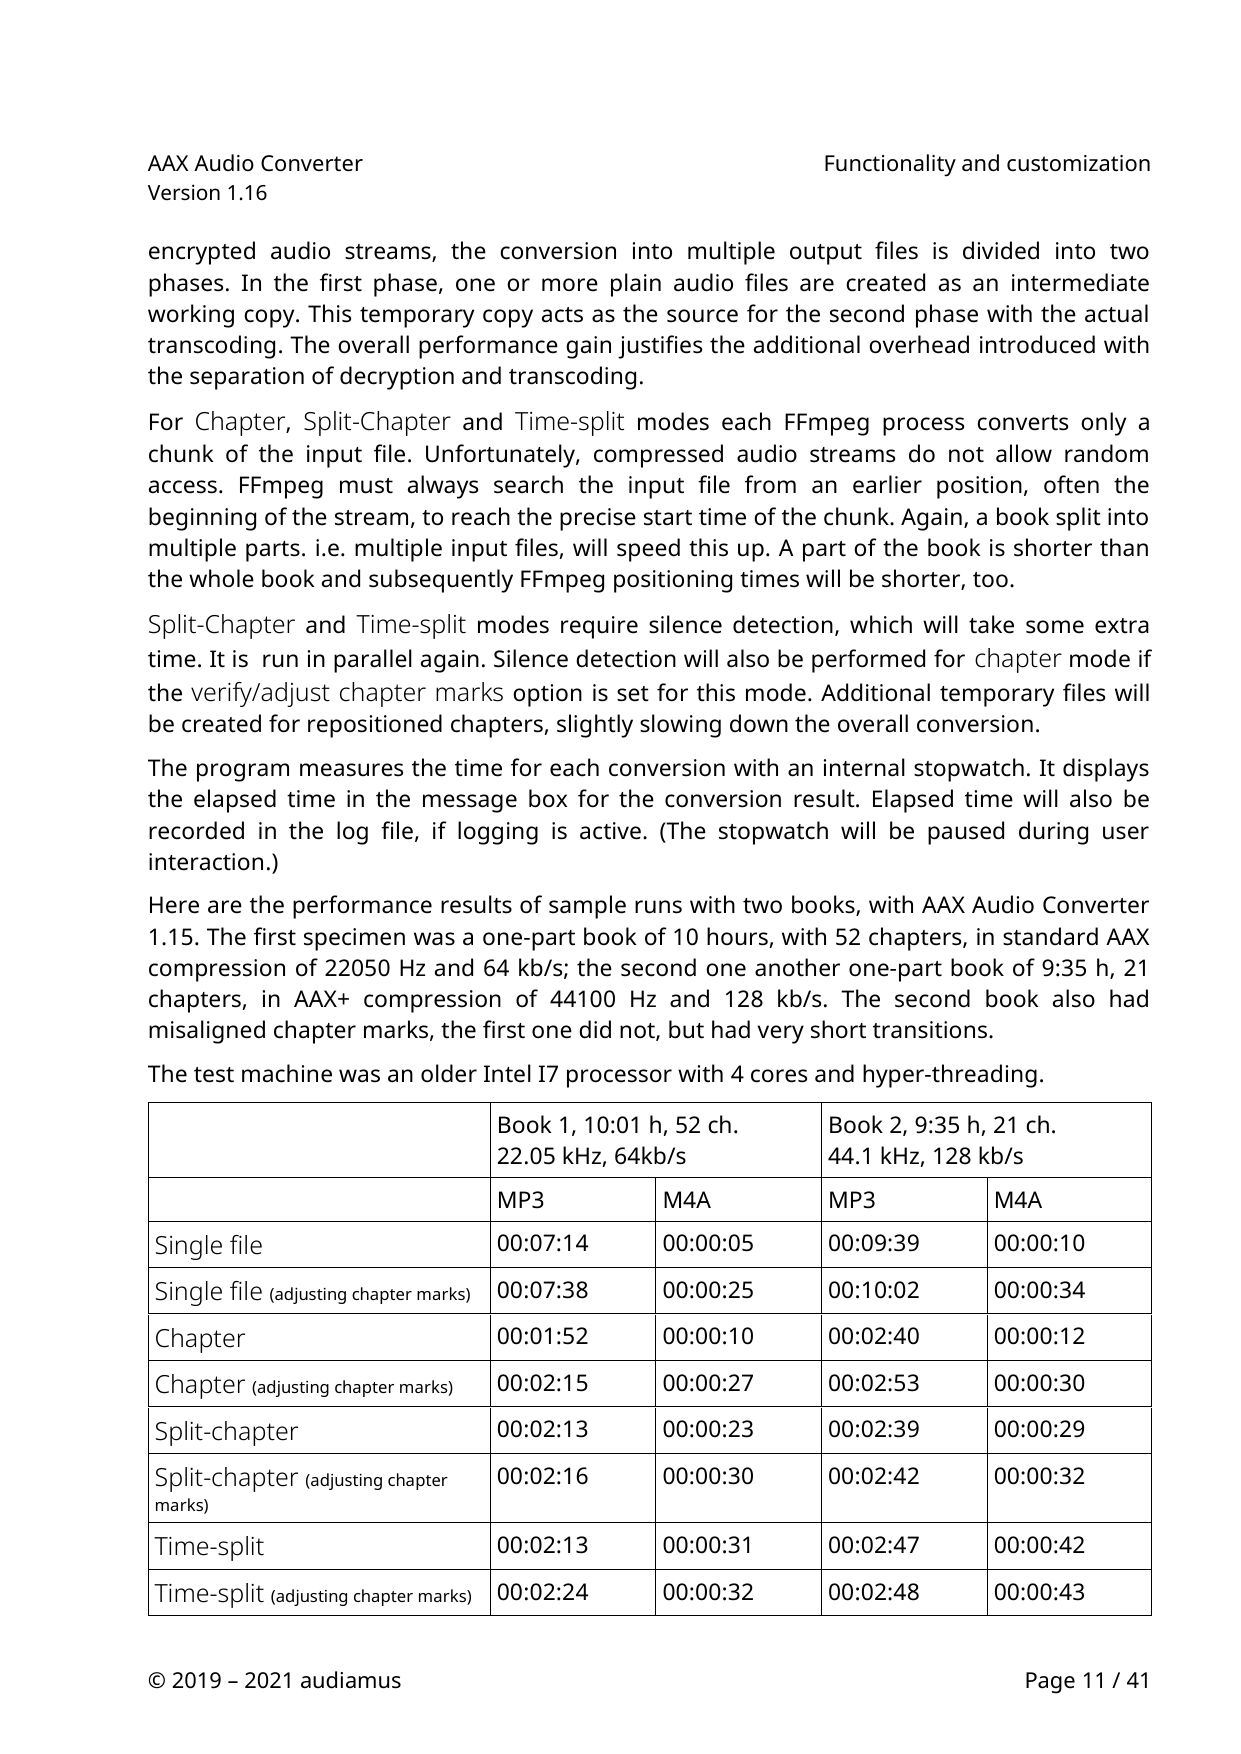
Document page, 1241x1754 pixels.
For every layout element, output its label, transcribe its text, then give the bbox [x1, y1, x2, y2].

table_cell 00:00:27 [656, 1361, 821, 1406]
table_cell 00:00:10 [988, 1222, 1151, 1267]
table_cell 00:02:16 [491, 1454, 655, 1522]
table_cell Time-split (adjusting chapter marks) [149, 1570, 490, 1615]
table_cell 00:02:40 [822, 1315, 987, 1360]
table_header Book 2, 9:35 h, 21 ch. 44.1 kHz, 128 kb/s [822, 1103, 1151, 1177]
table_cell 00:00:05 [656, 1222, 821, 1267]
table_cell Single file (adjusting chapter marks) [149, 1268, 490, 1313]
table_cell 00:00:12 [988, 1315, 1151, 1360]
table_cell Chapter [149, 1315, 490, 1360]
table_header [149, 1103, 490, 1177]
text The test machine was an older Intel I7 processor with 4 cores and hyper-threading. [148, 1058, 1152, 1089]
table_cell 00:00:42 [988, 1523, 1151, 1569]
table_cell M4A [656, 1178, 821, 1221]
table_cell 00:00:30 [988, 1361, 1151, 1406]
table_cell 00:02:13 [491, 1408, 655, 1453]
table_cell Single file [149, 1222, 490, 1267]
text Here are the performance results of sample runs with two books, with AAX Audio Converter 1.15. The first specimen was a one-part book of 10 hours, with 52 chapters, in standard AAX compression of 22050 Hz and 64 kb/s; the second one another one-part book of 9:35 h, 21 chapters, in AAX+ compression of 44100 Hz and 128 kb/s. The second book also had misaligned chapter marks, the first one did not, but had very short transitions. [148, 889, 1152, 1046]
table_cell 00:07:38 [491, 1268, 655, 1313]
text Split-Chapter and Time-split modes require silence detection, which will take some extra time. It is run in parallel again. Silence detection will also be performed for chapter mode if the verify/adjust chapter marks option is set for this mode. Additional temporary files will be created for repositioned chapters, slightly slowing down the overall conversion. [148, 607, 1152, 740]
table_cell 00:00:29 [988, 1408, 1151, 1453]
table_cell 00:02:53 [822, 1361, 987, 1406]
table_cell 00:02:47 [822, 1523, 987, 1569]
table_cell 00:01:52 [491, 1315, 655, 1360]
table_cell 00:02:15 [491, 1361, 655, 1406]
text The program measures the time for each conversion with an internal stopwatch. It displays the elapsed time in the message box for the conversion result. Elapsed time will also be recorded in the log file, if logging is active. (The stopwatch will be paused during user interaction.) [148, 752, 1152, 877]
table_cell Chapter (adjusting chapter marks) [149, 1361, 490, 1406]
table_cell 00:00:32 [988, 1454, 1151, 1522]
table_cell MP3 [822, 1178, 987, 1221]
table_cell 00:00:30 [656, 1454, 821, 1522]
table_cell 00:00:10 [656, 1315, 821, 1360]
table_cell 00:00:34 [988, 1268, 1151, 1313]
table_cell 00:00:32 [656, 1570, 821, 1615]
text encrypted audio streams, the conversion into multiple output files is divided into two phases. In the first phase, one or more plain audio files are created as an intermediate working copy. This temporary copy acts as the source for the second phase with the actual transcoding. The overall performance gain justifies the additional overhead introduced with the separation of decryption and transcoding. [148, 235, 1152, 392]
table_cell 00:00:43 [988, 1570, 1151, 1615]
table_cell Split-chapter [149, 1408, 490, 1453]
table_header Book 1, 10:01 h, 52 ch. 22.05 kHz, 64kb/s [491, 1103, 821, 1177]
table_cell 00:02:42 [822, 1454, 987, 1522]
table_cell 00:02:48 [822, 1570, 987, 1615]
table_cell 00:02:39 [822, 1408, 987, 1453]
table_cell Time-split [149, 1523, 490, 1569]
table_cell 00:00:23 [656, 1408, 821, 1453]
table_cell 00:02:13 [491, 1523, 655, 1569]
table_cell 00:00:31 [656, 1523, 821, 1569]
table_cell M4A [988, 1178, 1151, 1221]
table_cell 00:02:24 [491, 1570, 655, 1615]
table_cell 00:09:39 [822, 1222, 987, 1267]
table_cell [149, 1178, 490, 1221]
table_cell Split-chapter (adjusting chapter marks) [149, 1454, 490, 1522]
table_cell 00:07:14 [491, 1222, 655, 1267]
table_cell MP3 [491, 1178, 655, 1221]
text For Chapter, Split-Chapter and Time-split modes each FFmpeg process converts only a chunk of the input file. Unfortunately, compressed audio streams do not allow random access. FFmpeg must always search the input file from an earlier position, often the beginning of the stream, to reach the precise start time of the chunk. Again, a book split into multiple parts. i.e. multiple input files, will speed this up. A part of the book is shorter than the whole book and subsequently FFmpeg positioning times will be shorter, too. [148, 404, 1152, 594]
table_cell 00:00:25 [656, 1268, 821, 1313]
table_cell 00:10:02 [822, 1268, 987, 1313]
